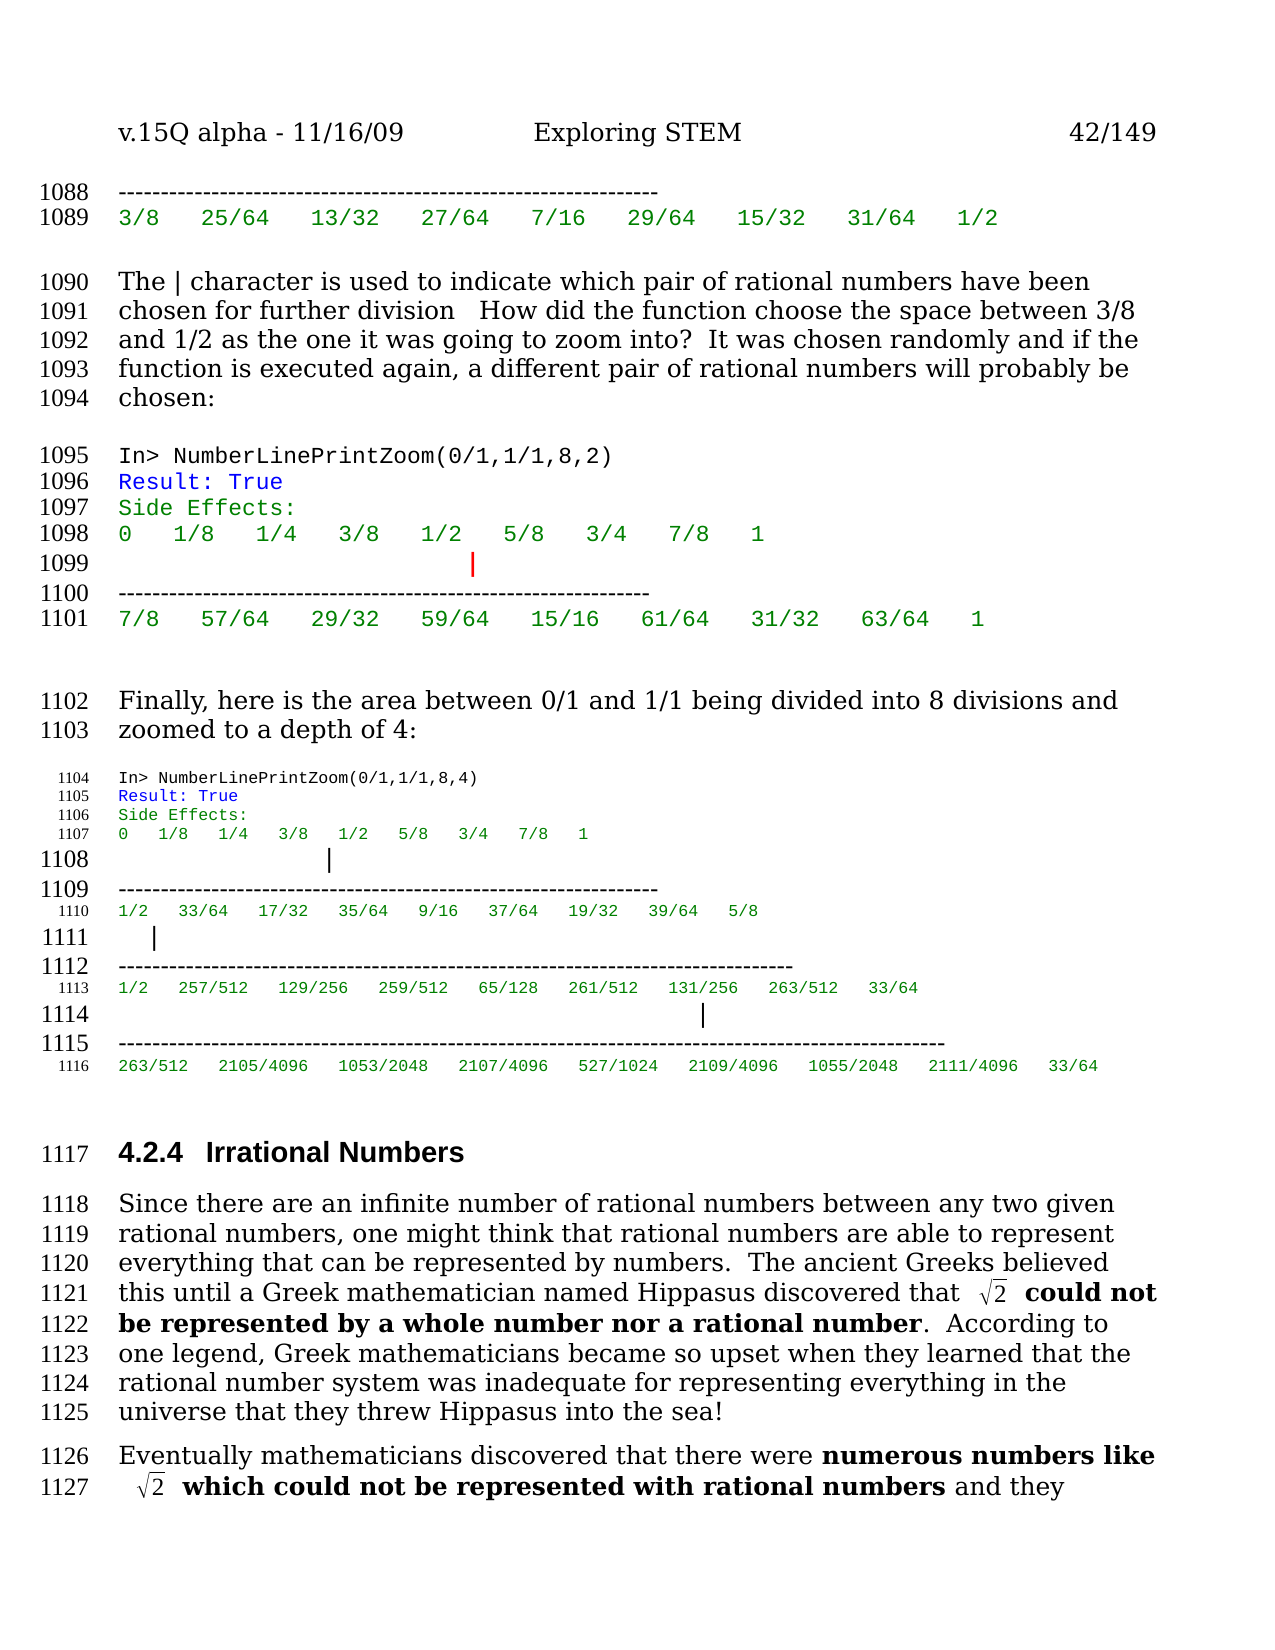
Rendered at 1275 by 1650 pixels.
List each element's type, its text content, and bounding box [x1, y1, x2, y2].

text Result: True [118, 788, 1157, 807]
text 0 1/8 1/4 3/8 1/2 5/8 3/4 7/8 1 [118, 522, 1157, 548]
text 263/512 2105/4096 1053/2048 2107/4096 527/1024 2109/4096 1055/2048 2111/4096 33/64 [118, 1057, 1157, 1076]
text In> NumberLinePrintZoom(0/1,1/1,8,2) [118, 444, 1157, 471]
text | [118, 999, 1157, 1028]
text | [118, 844, 1157, 874]
text ---------------------------------------------------------------- [118, 874, 1157, 903]
text | [118, 922, 1157, 951]
text 3/8 25/64 13/32 27/64 7/16 29/64 15/32 31/64 1/2 [118, 206, 1157, 232]
text Eventually mathematicians discovered that there were numerous numbers likewhich could not be represented with rational numbers and they [118, 1441, 1157, 1503]
text Finally, here is the area between 0/1 and 1/1 being divided into 8 divisions and zoomed to a depth of 4: [118, 686, 1157, 744]
text | [118, 548, 1157, 578]
text In> NumberLinePrintZoom(0/1,1/1,8,4) [118, 769, 1157, 788]
text 0 1/8 1/4 3/8 1/2 5/8 3/4 7/8 1 [118, 826, 1157, 844]
text Since there are an infinite number of rational numbers between any two given rational numbers, one might think that rational numbers are able to represent everything that can be represented by numbers. The ancient Greeks believed this until a Greek mathematician named Hippasus discovered thatcould not be represented by a whole number nor a rational number. According to one legend, Greek mathematicians became so upset when they learned that the rational number system was inadequate for representing everything in the universe that they threw Hippasus into the sea! [118, 1189, 1157, 1426]
text 1/2 257/512 129/256 259/512 65/128 261/512 131/256 263/512 33/64 [118, 980, 1157, 999]
text The | character is used to indicate which pair of rational numbers have been chosen for further division How did the function choose the space between 3/8 and 1/2 as the one it was going to zoom into? It was chosen randomly and if the function is executed again, a different pair of rational numbers will probably be chosen: [118, 267, 1157, 413]
text -------------------------------------------------------------------------------------------------- [118, 1028, 1157, 1057]
text Result: True [118, 471, 1157, 496]
subtitle Irrational Numbers [118, 1135, 1157, 1169]
text --------------------------------------------------------------- [118, 578, 1157, 607]
text 7/8 57/64 29/32 59/64 15/16 61/64 31/32 63/64 1 [118, 607, 1157, 633]
text 1/2 33/64 17/32 35/64 9/16 37/64 19/32 39/64 5/8 [118, 903, 1157, 922]
text Side Effects: [118, 807, 1157, 826]
text ---------------------------------------------------------------- [118, 177, 1157, 206]
text Side Effects: [118, 496, 1157, 522]
text -------------------------------------------------------------------------------- [118, 951, 1157, 980]
